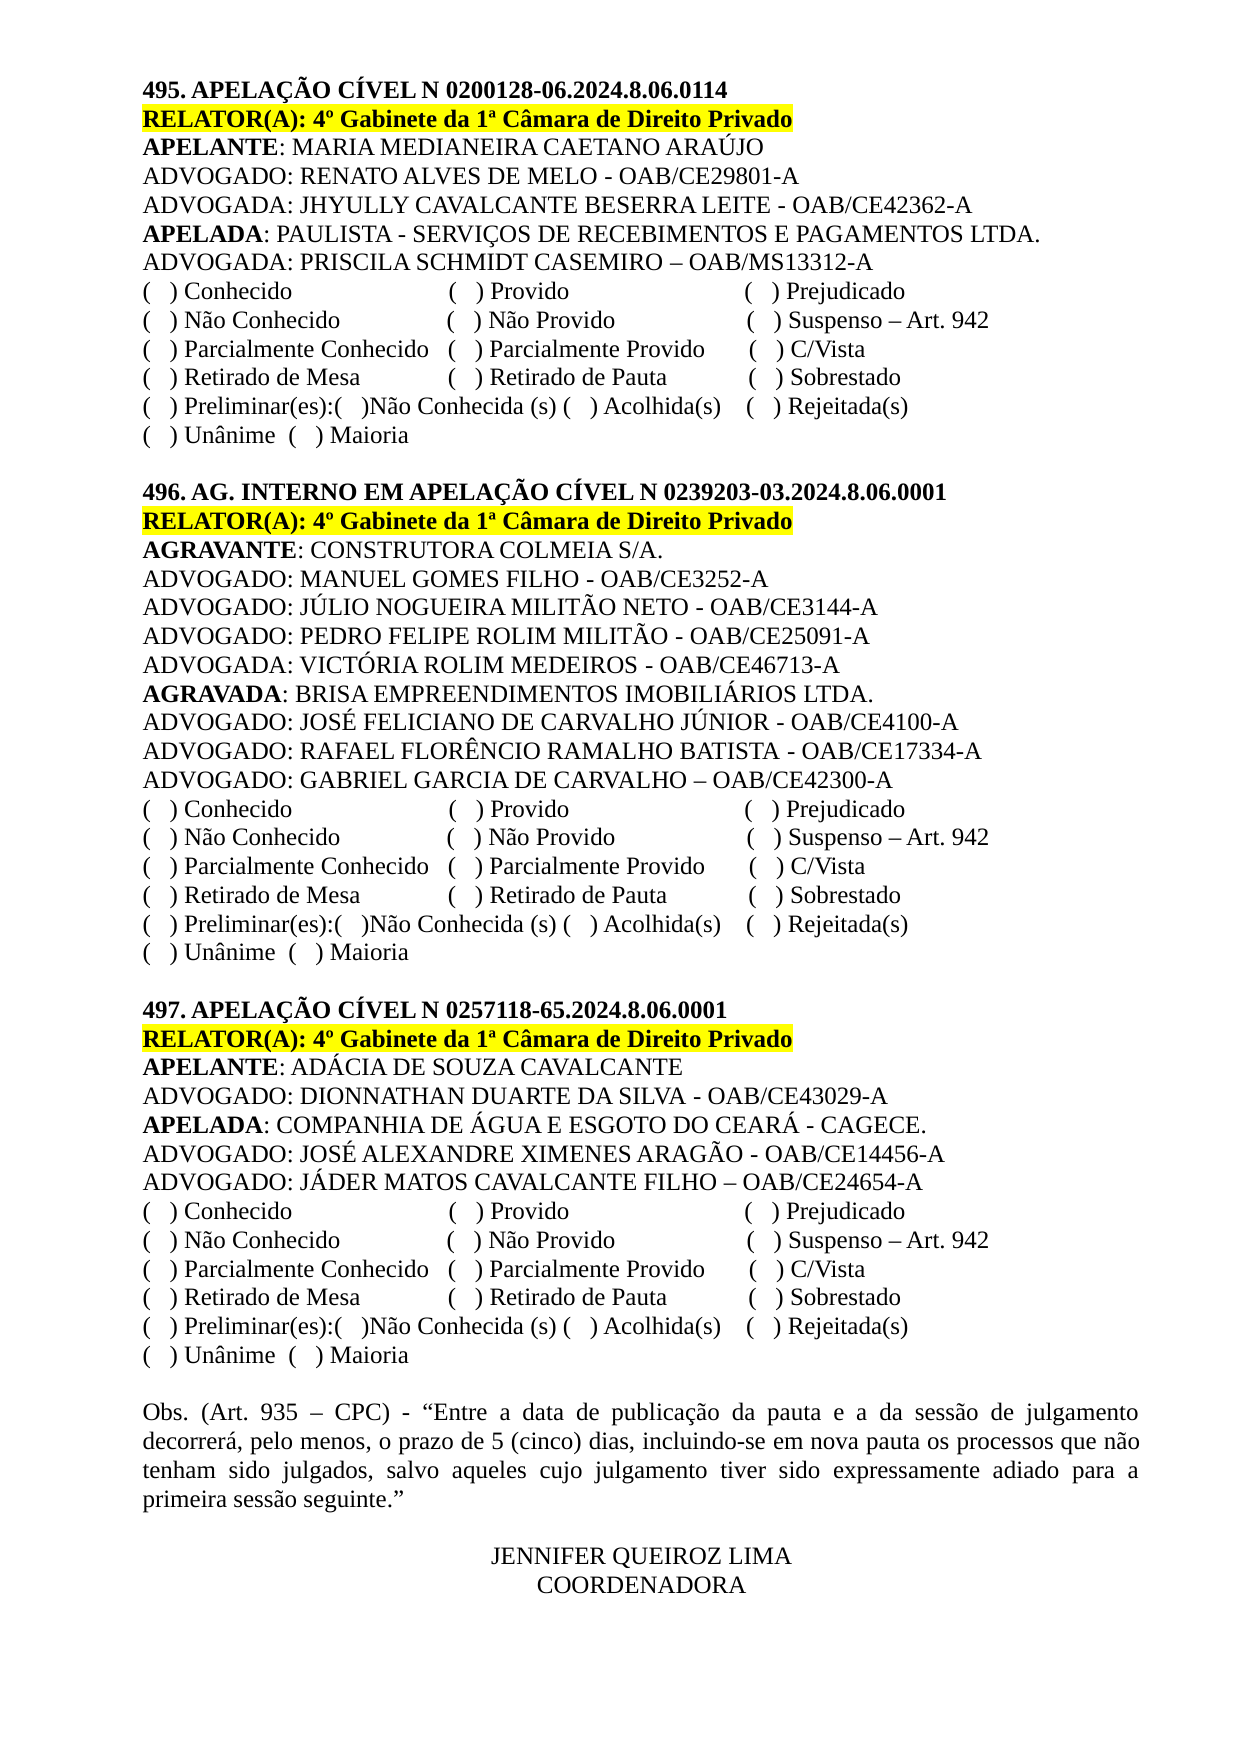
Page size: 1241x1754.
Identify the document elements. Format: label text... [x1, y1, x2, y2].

text ( ) Não Conhecido ( ) Não Provido ( ) Suspenso – Art. 942 [142, 1225, 1158, 1254]
text ( ) Parcialmente Conhecido ( ) Parcialmente Provido ( ) C/Vista [142, 851, 1158, 880]
text ( ) Retirado de Mesa ( ) Retirado de Pauta ( ) Sobrestado [142, 1282, 1158, 1311]
text ( ) Não Conhecido ( ) Não Provido ( ) Suspenso – Art. 942 [142, 305, 1158, 334]
text ( ) Unânime ( ) Maioria [142, 937, 1141, 966]
text ( ) Parcialmente Conhecido ( ) Parcialmente Provido ( ) C/Vista [142, 1254, 1158, 1282]
text ( ) Retirado de Mesa ( ) Retirado de Pauta ( ) Sobrestado [142, 362, 1158, 391]
text Obs. (Art. 935 – CPC) - “Entre a data de publicação da pauta e a da sessão de julgamento decorrerá, pelo menos, o prazo de 5 (cinco) dias, incluindo-se em nova pauta os processos que não tenham sido julgados, salvo aqueles cujo julgamento tiver sido expressamente adiado para a primeira sessão seguinte.” [142, 1397, 1141, 1512]
text ( ) Parcialmente Conhecido ( ) Parcialmente Provido ( ) C/Vista [142, 334, 1158, 362]
text JENNIFER QUEIROZ LIMA [142, 1541, 1141, 1570]
text ( ) Conhecido ( ) Provido ( ) Prejudicado [142, 794, 1141, 822]
text 497. APELAÇÃO CÍVEL N 0257118-65.2024.8.06.0001 RELATOR(A): 4º Gabinete da 1ª Câmara de Direito Privado APELANTE: ADÁCIA DE SOUZA CAVALCANTE ADVOGADO: DIONNATHAN DUARTE DA SILVA - OAB/CE43029-A APELADA: COMPANHIA DE ÁGUA E ESGOTO DO CEARÁ - CAGECE. ADVOGADO: JOSÉ ALEXANDRE XIMENES ARAGÃO - OAB/CE14456-A ADVOGADO: JÁDER MATOS CAVALCANTE FILHO – OAB/CE24654-A [142, 995, 1141, 1196]
text ( ) Preliminar(es):( )Não Conhecida (s) ( ) Acolhida(s) ( ) Rejeitada(s) [142, 1311, 1158, 1340]
text COORDENADORA [142, 1570, 1141, 1599]
text AGRAVADA: BRISA EMPREENDIMENTOS IMOBILIÁRIOS LTDA. ADVOGADO: JOSÉ FELICIANO DE CARVALHO JÚNIOR - OAB/CE4100-A ADVOGADO: RAFAEL FLORÊNCIO RAMALHO BATISTA - OAB/CE17334-A ADVOGADO: GABRIEL GARCIA DE CARVALHO – OAB/CE42300-A [142, 679, 1141, 794]
text ( ) Conhecido ( ) Provido ( ) Prejudicado [142, 1196, 1141, 1225]
text ( ) Não Conhecido ( ) Não Provido ( ) Suspenso – Art. 942 [142, 822, 1158, 851]
text ( ) Retirado de Mesa ( ) Retirado de Pauta ( ) Sobrestado [142, 880, 1158, 909]
text ( ) Unânime ( ) Maioria [142, 1340, 1141, 1369]
text ( ) Unânime ( ) Maioria [142, 420, 1141, 449]
text ( ) Preliminar(es):( )Não Conhecida (s) ( ) Acolhida(s) ( ) Rejeitada(s) [142, 391, 1158, 420]
text ( ) Preliminar(es):( )Não Conhecida (s) ( ) Acolhida(s) ( ) Rejeitada(s) [142, 909, 1158, 937]
text 495. APELAÇÃO CÍVEL N 0200128-06.2024.8.06.0114 RELATOR(A): 4º Gabinete da 1ª Câmara de Direito Privado APELANTE: MARIA MEDIANEIRA CAETANO ARAÚJO ADVOGADO: RENATO ALVES DE MELO - OAB/CE29801-A ADVOGADA: JHYULLY CAVALCANTE BESERRA LEITE - OAB/CE42362-A APELADA: PAULISTA - SERVIÇOS DE RECEBIMENTOS E PAGAMENTOS LTDA. ADVOGADA: PRISCILA SCHMIDT CASEMIRO – OAB/MS13312-A [142, 75, 1141, 276]
text 496. AG. INTERNO EM APELAÇÃO CÍVEL N 0239203-03.2024.8.06.0001 RELATOR(A): 4º Gabinete da 1ª Câmara de Direito Privado AGRAVANTE: CONSTRUTORA COLMEIA S/A. ADVOGADO: MANUEL GOMES FILHO - OAB/CE3252-A ADVOGADO: JÚLIO NOGUEIRA MILITÃO NETO - OAB/CE3144-A ADVOGADO: PEDRO FELIPE ROLIM MILITÃO - OAB/CE25091-A ADVOGADA: VICTÓRIA ROLIM MEDEIROS - OAB/CE46713-A [142, 477, 1141, 679]
text ( ) Conhecido ( ) Provido ( ) Prejudicado [142, 276, 1141, 305]
